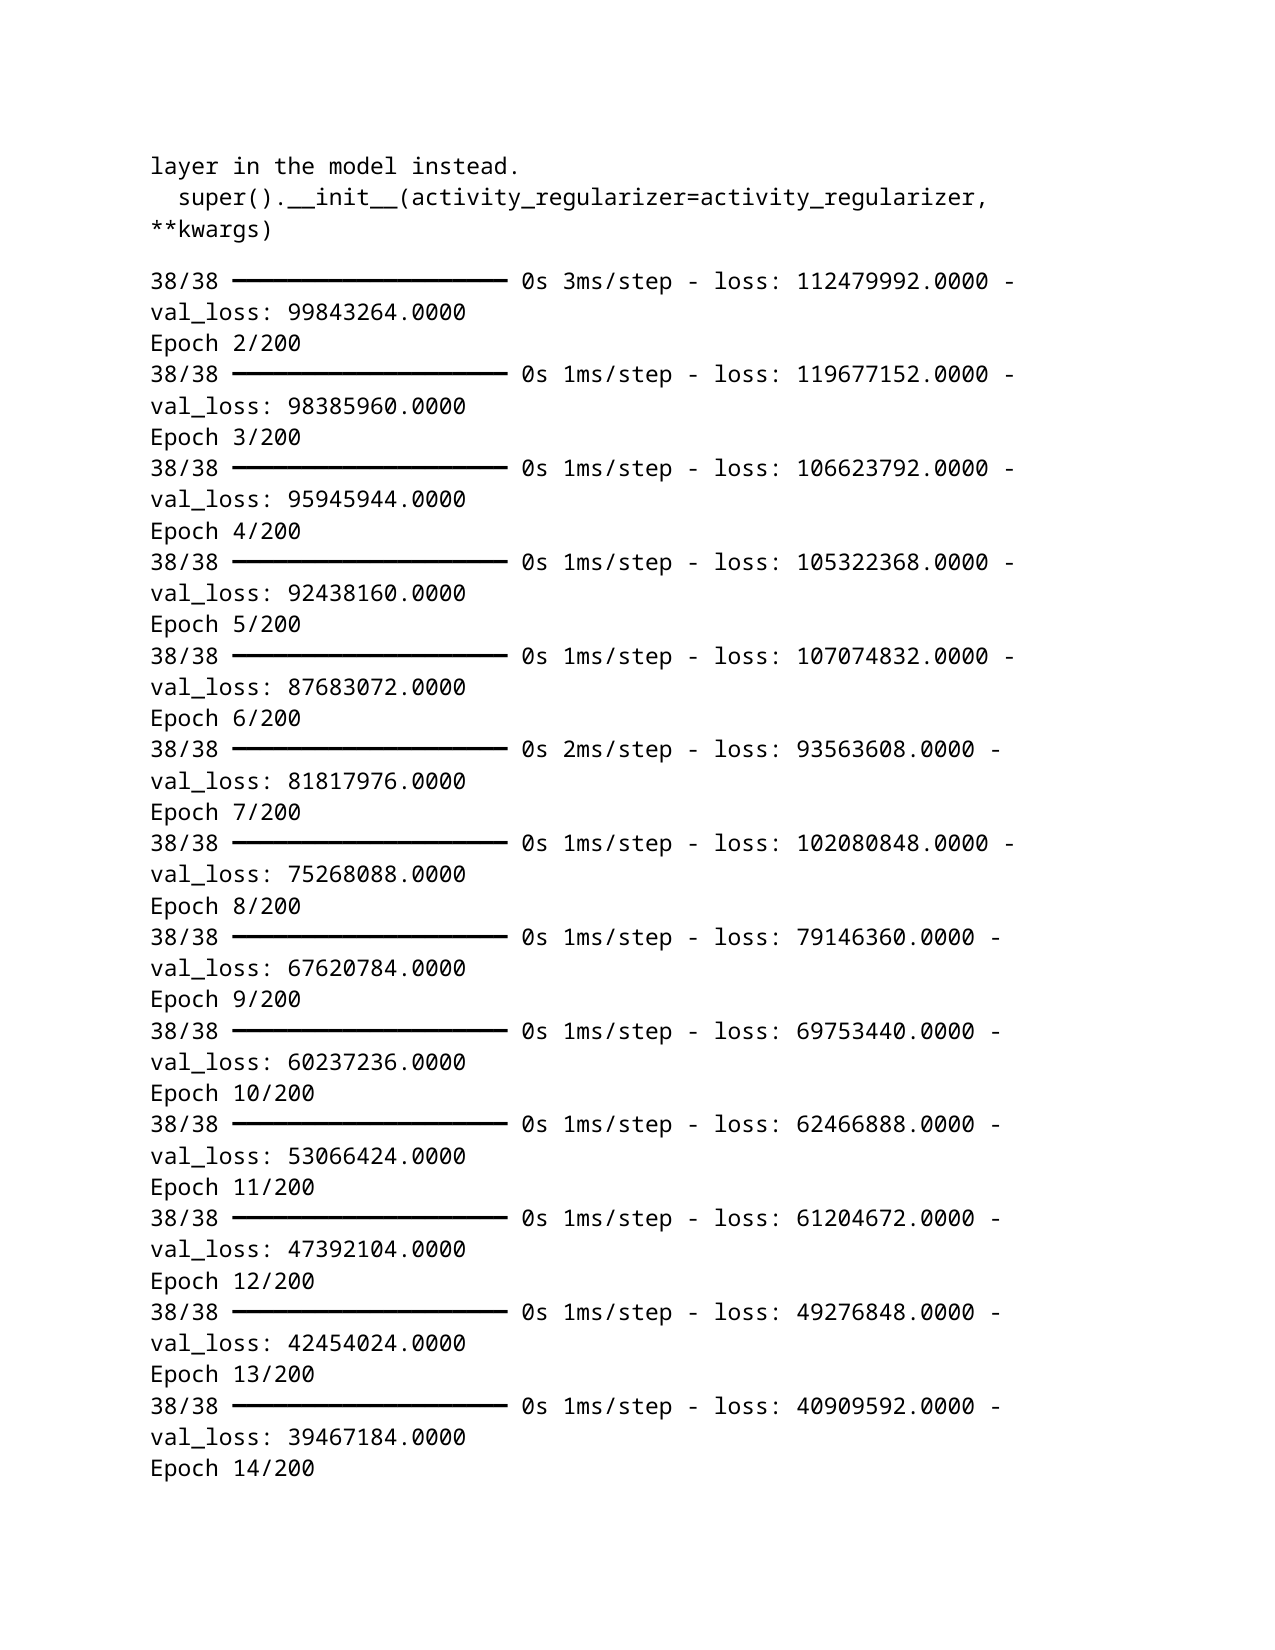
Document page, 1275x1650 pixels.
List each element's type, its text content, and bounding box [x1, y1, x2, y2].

text layer in the model instead. super().__init__(activity_regularizer=activity_regularizer, **kwargs) [150, 150, 1125, 244]
text 38/38 ━━━━━━━━━━━━━━━━━━━━ 0s 3ms/step - loss: 112479992.0000 - val_loss: 99843264.0000 Epoch 2/200 38/38 ━━━━━━━━━━━━━━━━━━━━ 0s 1ms/step - loss: 119677152.0000 - val_loss: 98385960.0000 Epoch 3/200 38/38 ━━━━━━━━━━━━━━━━━━━━ 0s 1ms/step - loss: 106623792.0000 - val_loss: 95945944.0000 Epoch 4/200 38/38 ━━━━━━━━━━━━━━━━━━━━ 0s 1ms/step - loss: 105322368.0000 - val_loss: 92438160.0000 Epoch 5/200 38/38 ━━━━━━━━━━━━━━━━━━━━ 0s 1ms/step - loss: 107074832.0000 - val_loss: 87683072.0000 Epoch 6/200 38/38 ━━━━━━━━━━━━━━━━━━━━ 0s 2ms/step - loss: 93563608.0000 - val_loss: 81817976.0000 Epoch 7/200 38/38 ━━━━━━━━━━━━━━━━━━━━ 0s 1ms/step - loss: 102080848.0000 - val_loss: 75268088.0000 Epoch 8/200 38/38 ━━━━━━━━━━━━━━━━━━━━ 0s 1ms/step - loss: 79146360.0000 - val_loss: 67620784.0000 Epoch 9/200 38/38 ━━━━━━━━━━━━━━━━━━━━ 0s 1ms/step - loss: 69753440.0000 - val_loss: 60237236.0000 Epoch 10/200 38/38 ━━━━━━━━━━━━━━━━━━━━ 0s 1ms/step - loss: 62466888.0000 - val_loss: 53066424.0000 Epoch 11/200 38/38 ━━━━━━━━━━━━━━━━━━━━ 0s 1ms/step - loss: 61204672.0000 - val_loss: 47392104.0000 Epoch 12/200 38/38 ━━━━━━━━━━━━━━━━━━━━ 0s 1ms/step - loss: 49276848.0000 - val_loss: 42454024.0000 Epoch 13/200 38/38 ━━━━━━━━━━━━━━━━━━━━ 0s 1ms/step - loss: 40909592.0000 - val_loss: 39467184.0000 Epoch 14/200 [150, 264, 1125, 1483]
